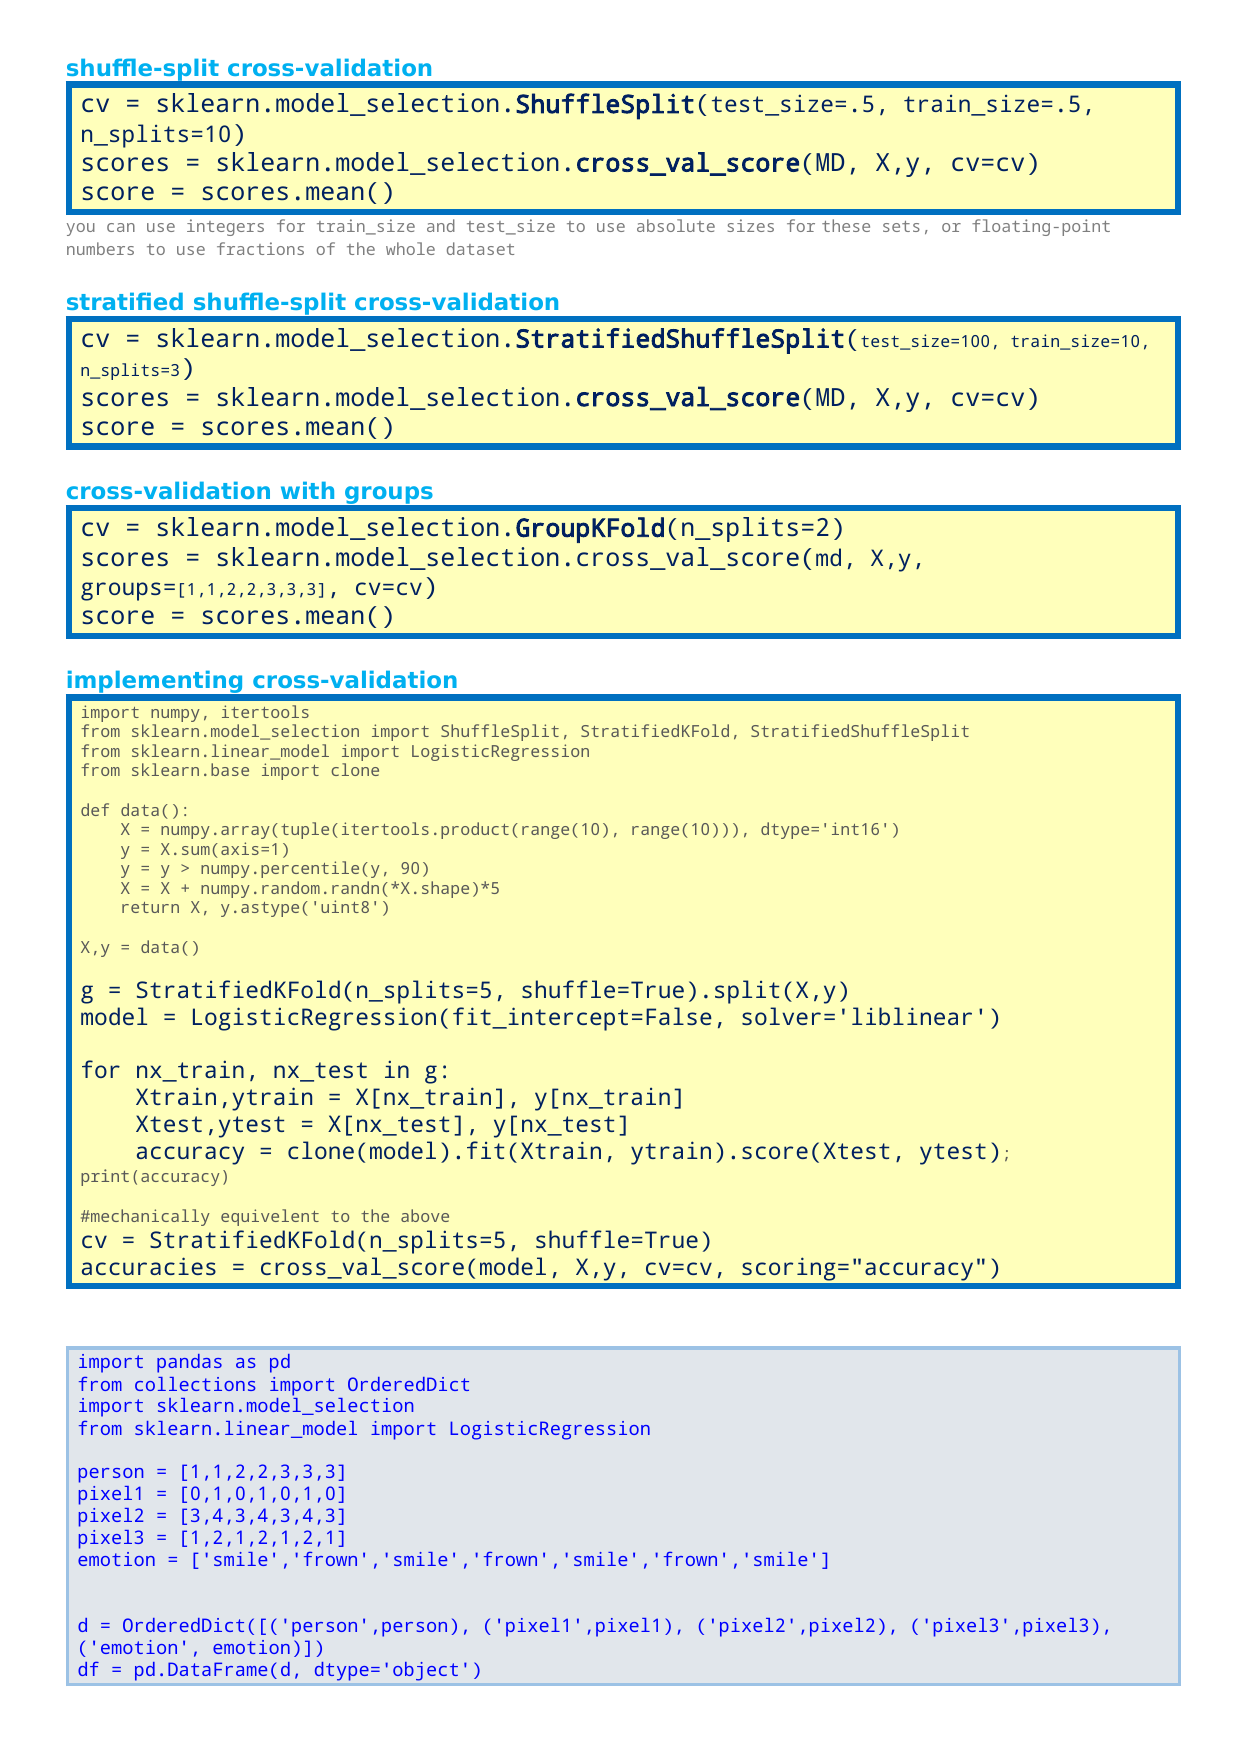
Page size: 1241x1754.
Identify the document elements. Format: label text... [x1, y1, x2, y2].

title shuffle-split cross-validation [66, 55, 1181, 81]
text import numpy, itertools [72, 701, 1175, 714]
text Xtest,ytest = X[nx_test], y[nx_test] [72, 1103, 1175, 1130]
title cross-validation with groups [66, 478, 1181, 505]
text cv = StratifiedKFold(n_splits=5, shuffle=True) [72, 1218, 1175, 1245]
text import pandas as pd [69, 1350, 1178, 1368]
text cv = sklearn.model_selection.ShuffleSplit(test_size=.5, train_size=.5, n_splits=10) [72, 88, 1175, 140]
text from sklearn.linear_model import LogisticRegression [69, 1412, 1178, 1434]
text model = LogisticRegression(fit_intercept=False, solver='liblinear') [72, 995, 1175, 1022]
text return X, y.astype('uint8') [72, 890, 1175, 910]
text from collections import OrderedDict [69, 1368, 1178, 1390]
text Xtrain,ytrain = X[nx_train], y[nx_train] [72, 1076, 1175, 1103]
text def data(): [72, 792, 1175, 812]
text X,y = data() [72, 929, 1175, 949]
text g = StratifiedKFold(n_splits=5, shuffle=True).split(X,y) [72, 968, 1175, 995]
text from sklearn.model_selection import ShuffleSplit, StratifiedKFold, StratifiedShuffleSplit [72, 714, 1175, 733]
text from sklearn.base import clone [72, 753, 1175, 773]
text score = scores.mean() [72, 593, 1175, 633]
text score = scores.mean() [72, 404, 1175, 443]
text cv = sklearn.model_selection.StratifiedShuffleSplit(test_size=100, train_size=10, n_splits=3) [72, 322, 1175, 374]
text emotion = ['smile','frown','smile','frown','smile','frown','smile'] [69, 1544, 1178, 1566]
text y = X.sum(axis=1) [72, 831, 1175, 851]
text scores = sklearn.model_selection.cross_val_score(md, X,y, groups=[1,1,2,2,3,3,3], cv=cv) [72, 534, 1175, 593]
text X = X + numpy.random.randn(*X.shape)*5 [72, 871, 1175, 890]
text accuracy = clone(model).fit(Xtrain, ytrain).score(Xtest, ytest); print(accuracy) [72, 1130, 1175, 1179]
text df = pd.DataFrame(d, dtype='object') [69, 1654, 1178, 1683]
text scores = sklearn.model_selection.cross_val_score(MD, X,y, cv=cv) [72, 374, 1175, 404]
text X = numpy.array(tuple(itertools.product(range(10), range(10))), dtype='int16') [72, 812, 1175, 831]
text accuracies = cross_val_score(model, X,y, cv=cv, scoring="accuracy") [72, 1245, 1175, 1283]
text cv = sklearn.model_selection.GroupKFold(n_splits=2) [72, 511, 1175, 534]
text from sklearn.linear_model import LogisticRegression [72, 733, 1175, 753]
text pixel1 = [0,1,0,1,0,1,0] [69, 1478, 1178, 1500]
text import sklearn.model_selection [69, 1390, 1178, 1412]
text for nx_train, nx_test in g: [72, 1049, 1175, 1076]
title implementing cross-validation [66, 668, 1181, 694]
text #mechanically equivelent to the above [72, 1199, 1175, 1218]
text score = scores.mean() [72, 169, 1175, 209]
title stratified shuffle-split cross-validation [66, 289, 1181, 316]
text d = OrderedDict([('person',person), ('pixel1',pixel1), ('pixel2',pixel2), ('pixel3',pixel3), ('emotion', emotion)]) [69, 1610, 1178, 1654]
text scores = sklearn.model_selection.cross_val_score(MD, X,y, cv=cv) [72, 140, 1175, 169]
text person = [1,1,2,2,3,3,3] [69, 1456, 1178, 1478]
text pixel2 = [3,4,3,4,3,4,3] [69, 1500, 1178, 1522]
text you can use integers for train_size and test_size to use absolute sizes for these sets, or floating-point numbers to use fractions of the whole dataset [66, 215, 1181, 261]
text y = y > numpy.percentile(y, 90) [72, 851, 1175, 871]
text pixel3 = [1,2,1,2,1,2,1] [69, 1522, 1178, 1544]
